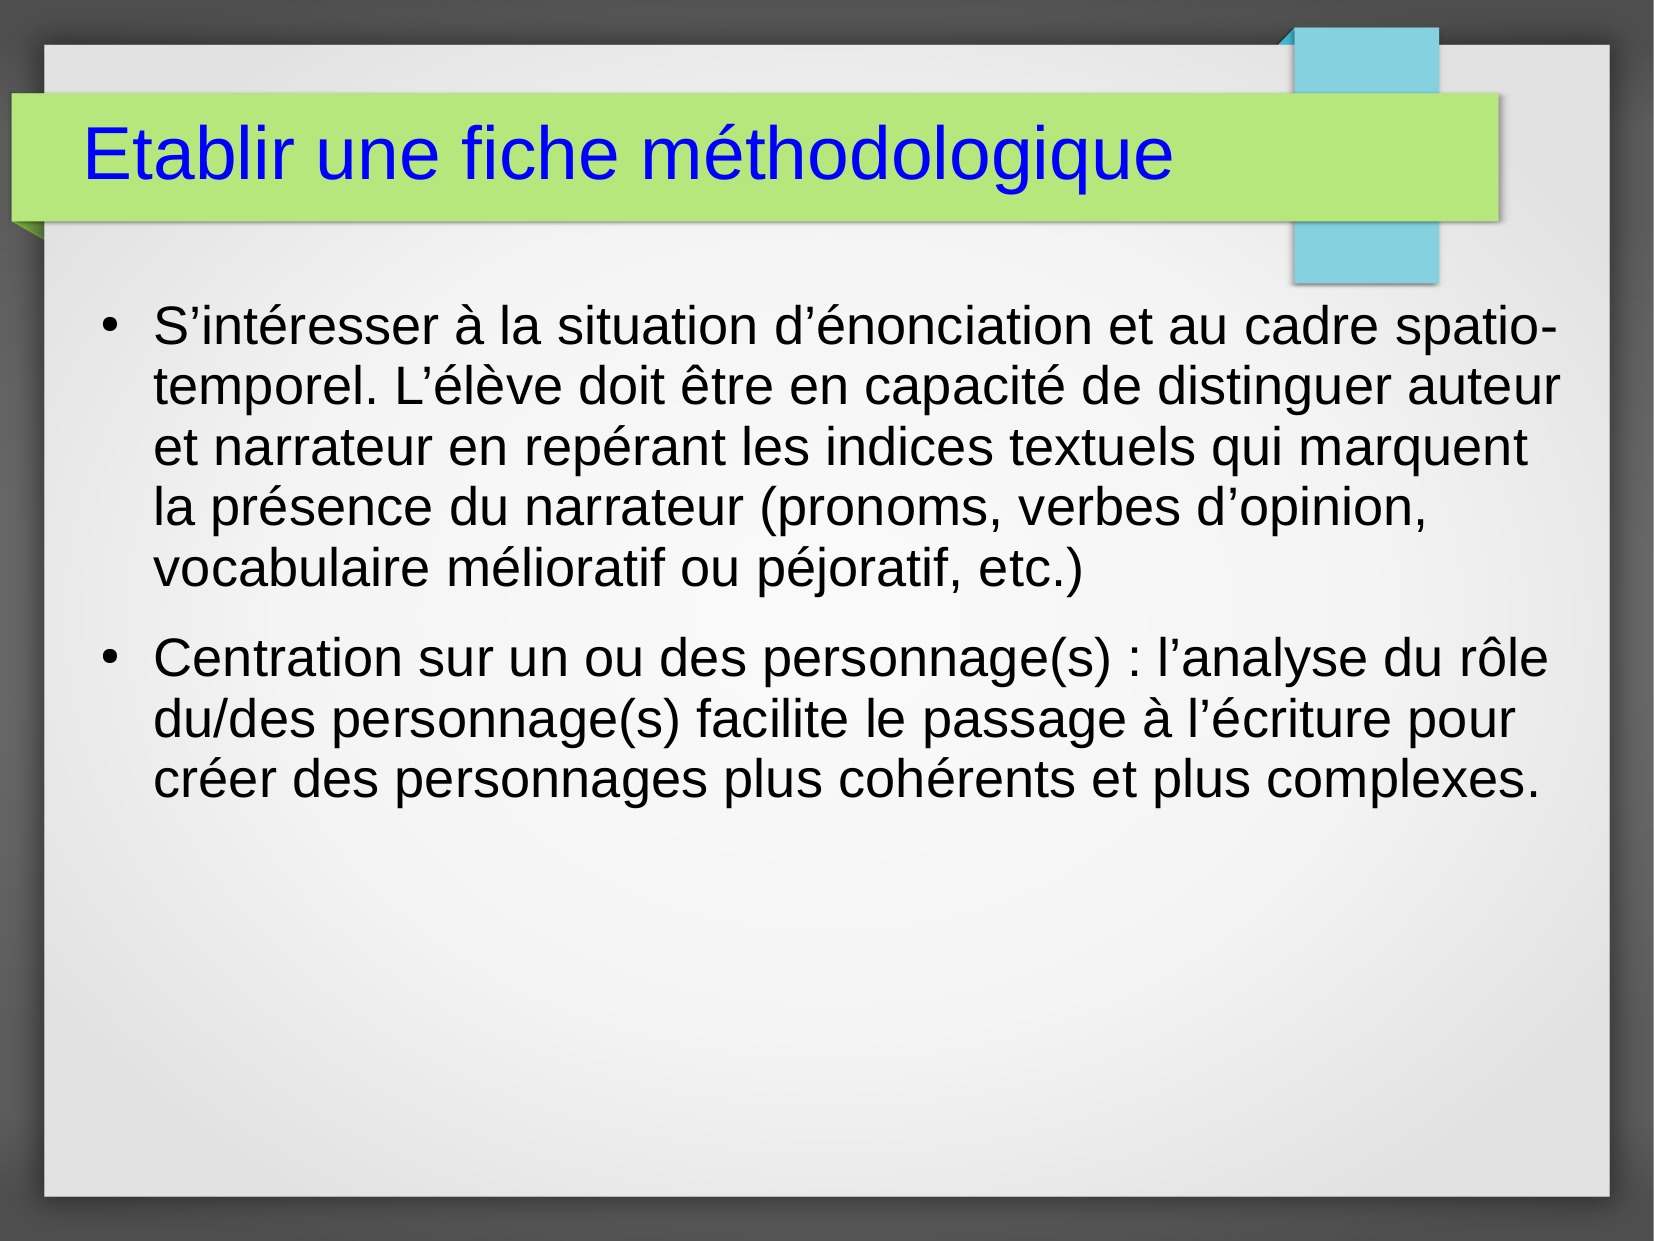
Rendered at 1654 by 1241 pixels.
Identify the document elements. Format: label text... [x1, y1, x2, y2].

title Etablir une fiche méthodologique [82, 94, 1264, 213]
picture [0, 0, 1654, 1241]
list S’intéresser à la situation d’énonciation et au cadre spatio-temporel. L’élève doit être en capacité de distinguer auteur et narrateur en repérant les indices textuels qui marquent la présence du narrateur (pronoms, verbes d’opinion, vocabulaire mélioratif ou péjoratif, etc.) Centration sur un ou des personnage(s) : l’analyse du rôle du/des personnage(s) facilite le passage à l’écriture pour créer des personnages plus cohérents et plus complexes. [82, 295, 1571, 1015]
